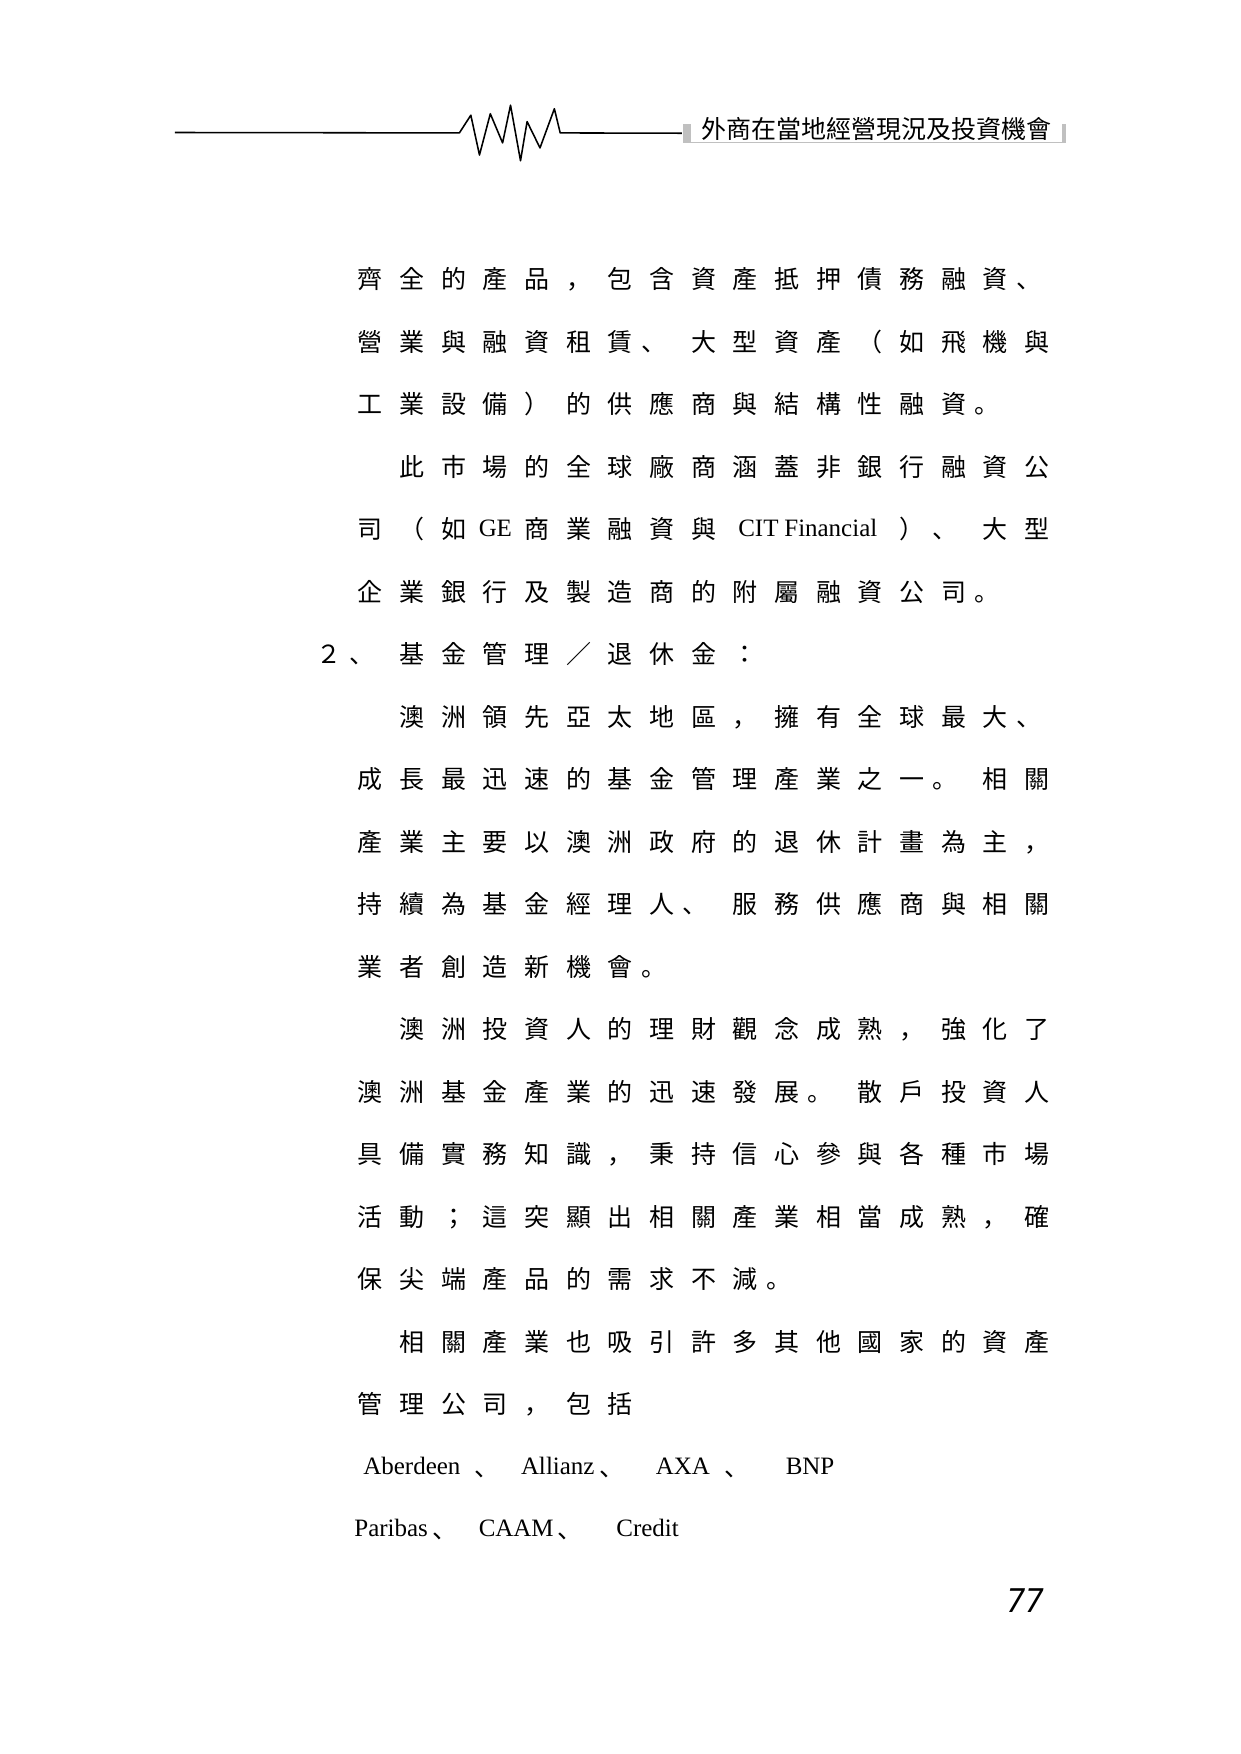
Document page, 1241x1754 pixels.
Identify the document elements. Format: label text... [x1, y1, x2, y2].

text 齊全的產品，包含資產抵押債務融資、營業與融資租賃、大型資產（如飛機與工業設備）的供應商與結構性融資。 [330, 236, 1058, 424]
text 澳洲投資人的理財觀念成熟，強化了澳洲基金產業的迅速發展。散戶投資人具備實務知識，秉持信心參與各種市場活動；這突顯出相關產業相當成熟，確保尖端產品的需求不減。 [330, 986, 1058, 1299]
text 此市場的全球廠商涵蓋非銀行融資公司（如GE商業融資與CIT Financial）、大型企業銀行及製造商的附屬融資公司。 [330, 424, 1058, 611]
text ２、基金管理／退休金： [281, 611, 1058, 674]
text 相關產業也吸引許多其他國家的資產管理公司，包括Aberdeen、Allianz、AXA、BNP Paribas、CAAM、Credit [330, 1299, 1058, 1549]
text 澳洲領先亞太地區，擁有全球最大、成長最迅速的基金管理產業之一。相關產業主要以澳洲政府的退休計畫為主，持續為基金經理人、服務供應商與相關業者創造新機會。 [330, 674, 1058, 986]
